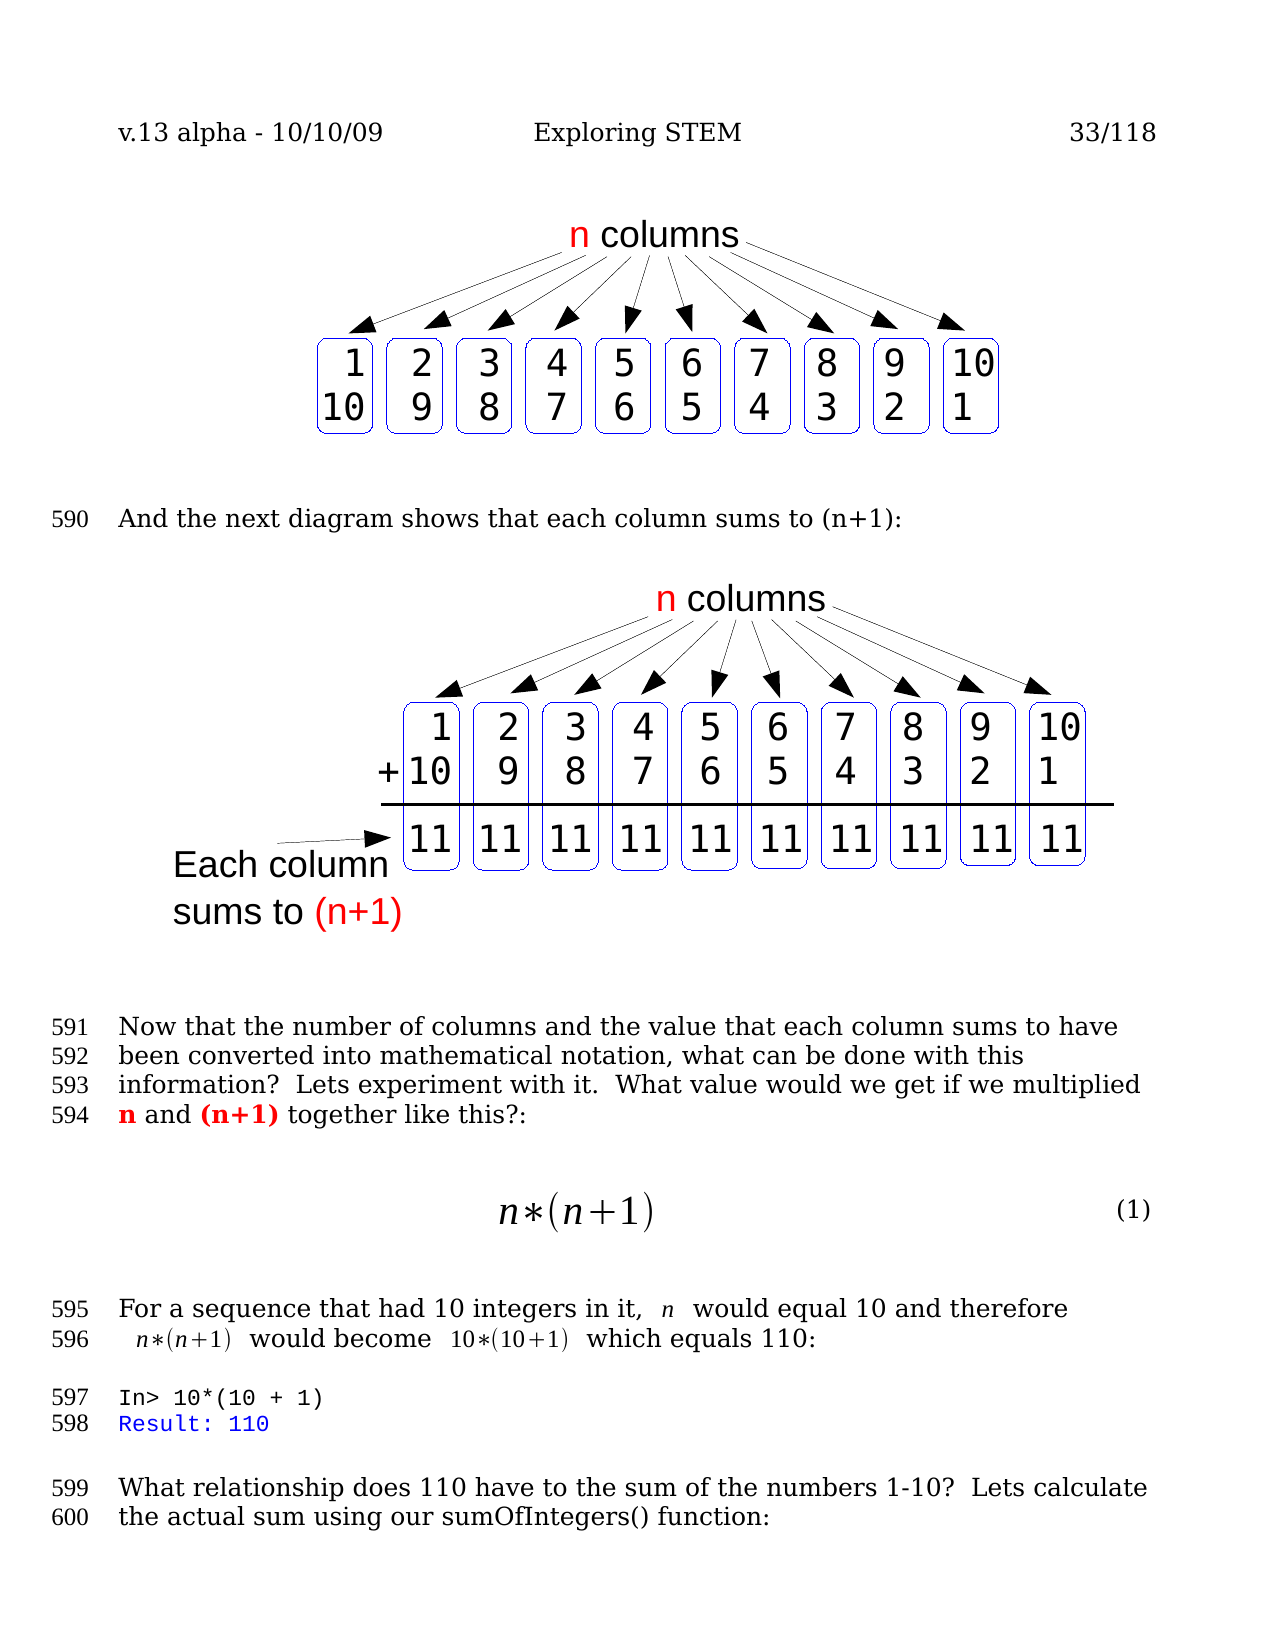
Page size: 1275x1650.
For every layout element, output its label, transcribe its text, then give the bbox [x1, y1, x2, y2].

text What relationship does 110 have to the sum of the numbers 1-10? Lets calculate the actual sum using our sumOfIntegers() function: [118, 1473, 1157, 1531]
text In> 10*(10 + 1) [118, 1386, 1157, 1412]
table_header [118, 1180, 1041, 1241]
text Result: 110 [118, 1412, 1157, 1438]
text Now that the number of columns and the value that each column sums to have been converted into mathematical notation, what can be done with this information? Lets experiment with it. What value would we get if we multiplied n and (n+1) together like this?: [118, 1012, 1157, 1129]
text For a sequence that had 10 integers in it,would equal 10 and thereforewould becomewhich equals 110: [118, 1294, 1157, 1354]
text And the next diagram shows that each column sums to (n+1): [118, 504, 1157, 533]
table_header (1) [1041, 1180, 1157, 1241]
